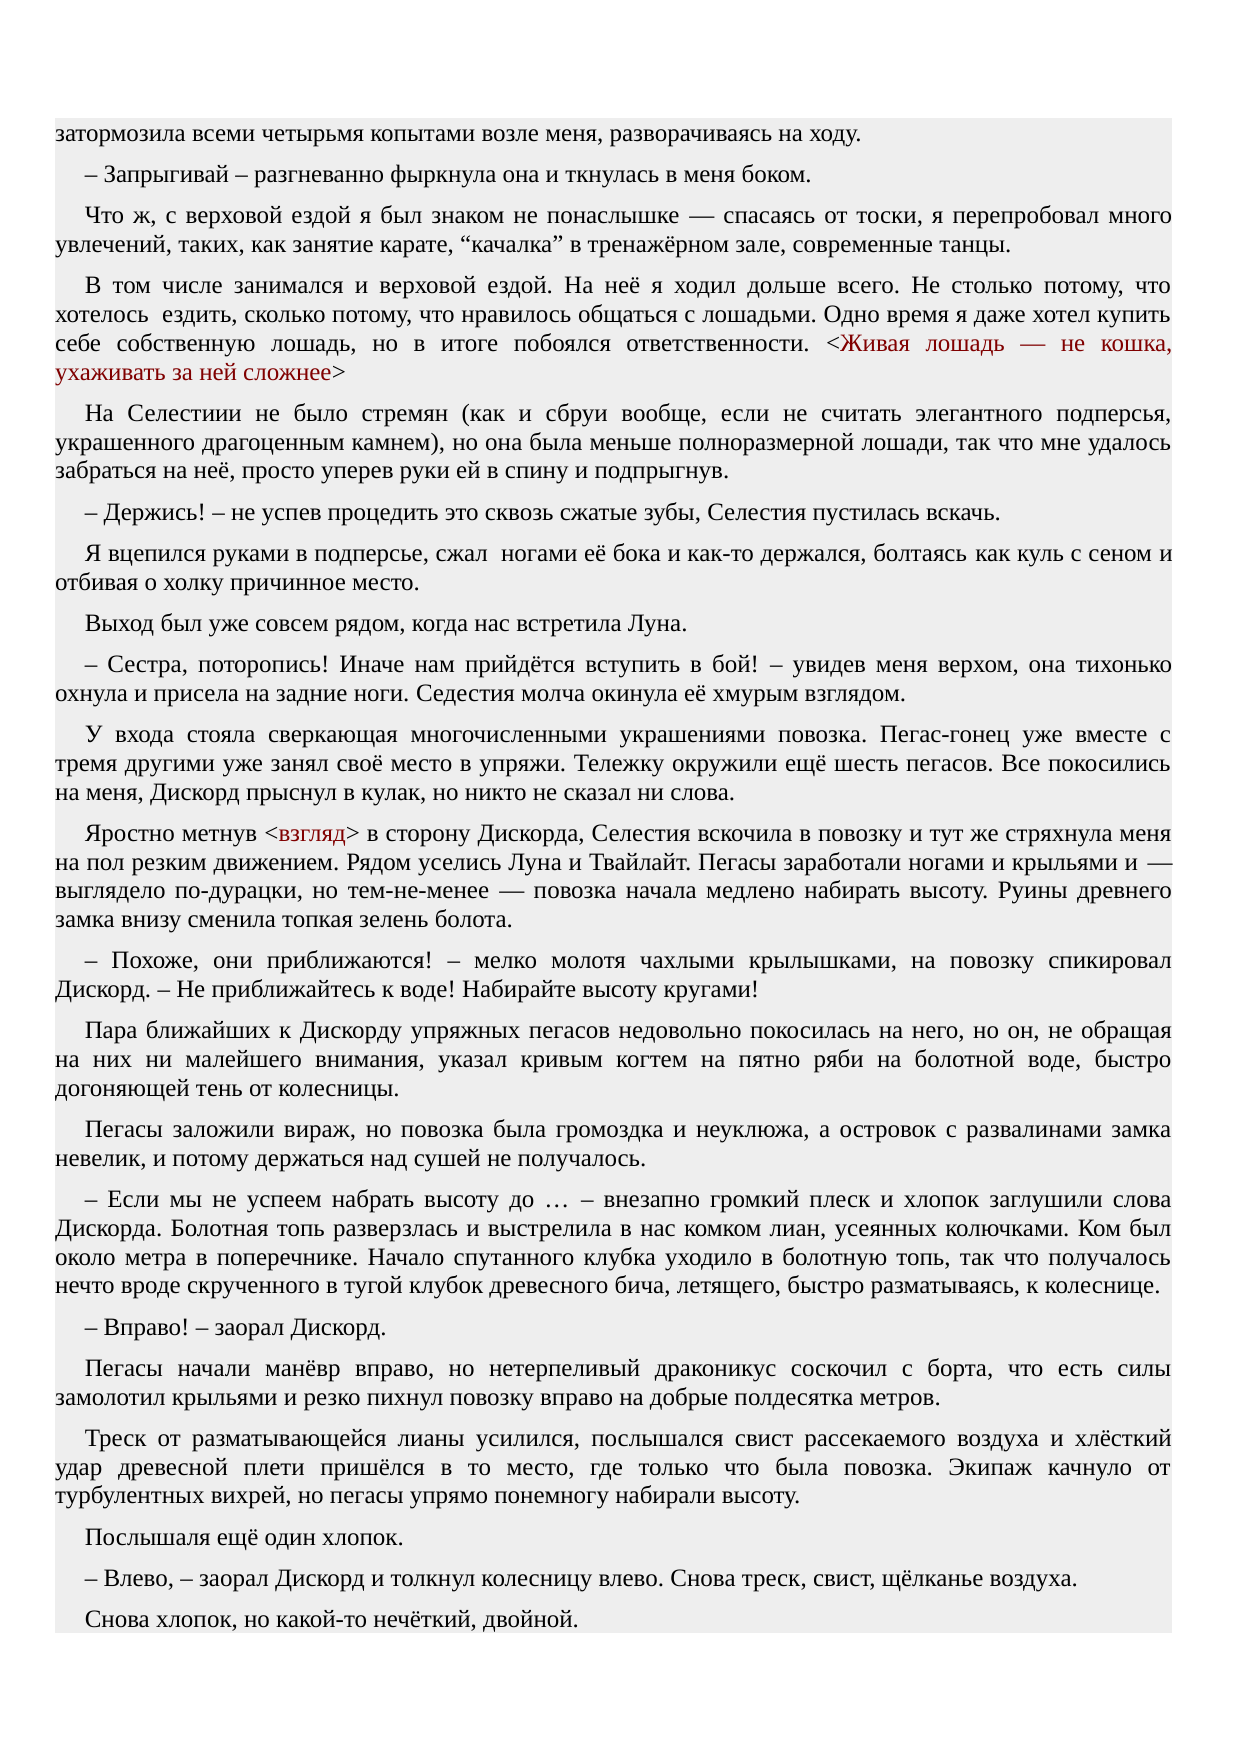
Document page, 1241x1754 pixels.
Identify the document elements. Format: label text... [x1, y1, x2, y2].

text – Похоже, они приближаются! – мелко молотя чахлыми крылышками, на повозку спикировал Дискорд. – Не приближайтесь к воде! Набирайте высоту кругами! [55, 946, 1172, 1003]
text – Держись! – не успев процедить это сквозь сжатые зубы, Селестия пустилась вскачь. [55, 497, 1172, 526]
text Пара ближайших к Дискорду упряжных пегасов недовольно покосилась на него, но он, не обращая на них ни малейшего внимания, указал кривым когтем на пятно ряби на болотной воде, быстро догоняющей тень от колесницы. [55, 1016, 1172, 1102]
text Снова хлопок, но какой-то нечёткий, двойной. [55, 1604, 1172, 1633]
text Пегасы начали манёвр вправо, но нетерпеливый драконикус соскочил с борта, что есть силы замолотил крыльями и резко пихнул повозку вправо на добрые полдесятка метров. [55, 1353, 1172, 1411]
text В том числе занимался и верховой ездой. На неё я ходил дольше всего. Не столько потому, что хотелось ездить, сколько потому, что нравилось общаться с лошадьми. Одно время я даже хотел купить себе собственную лошадь, но в итоге побоялся ответственности. <Живая лошадь — не кошка, ухаживать за ней сложнее> [55, 271, 1172, 386]
text На Селестиии не было стремян (как и сбруи вообще, если не считать элегантного подперсья, украшенного драгоценным камнем), но она была меньше полноразмерной лошади, так что мне удалось забраться на неё, просто уперев руки ей в спину и подпрыгнув. [55, 398, 1172, 484]
text Треск от разматывающейся лианы усилился, послышался свист рассекаемого воздуха и хлёсткий удар древесной плети пришёлся в то место, где только что была повозка. Экипаж качнуло от турбулентных вихрей, но пегасы упрямо понемногу набирали высоту. [55, 1423, 1172, 1509]
text У входа стояла сверкающая многочисленными украшениями повозка. Пегас-гонец уже вместе с тремя другими уже занял своё место в упряжи. Тележку окружили ещё шесть пегасов. Все покосились на меня, Дискорд прыснул в кулак, но никто не сказал ни слова. [55, 719, 1172, 806]
text – Если мы не успеем набрать высоту до … – внезапно громкий плеск и хлопок заглушили слова Дискорда. Болотная топь разверзлась и выстрелила в нас комком лиан, усеянных колючками. Ком был около метра в поперечнике. Начало спутанного клубка уходило в болотную топь, так что получалось нечто вроде скрученного в тугой клубок древесного бича, летящего, быстро разматываясь, к колеснице. [55, 1184, 1172, 1299]
text – Сестра, поторопись! Иначе нам прийдётся вступить в бой! – увидев меня верхом, она тихонько охнула и присела на задние ноги. Седестия молча окинула её хмурым взглядом. [55, 649, 1172, 707]
text Я вцепился руками в подперсье, сжал ногами её бока и как-то держался, болтаясь как куль с сеном и отбивая о холку причинное место. [55, 538, 1172, 596]
text затормозила всеми четырьмя копытами возле меня, разворачиваясь на ходу. [55, 118, 1172, 147]
text – Вправо! – заорал Дискорд. [55, 1312, 1172, 1341]
text – Запрыгивай – разгневанно фыркнула она и ткнулась в меня боком. [55, 159, 1172, 188]
text Выход был уже совсем рядом, когда нас встретила Луна. [55, 608, 1172, 637]
text Что ж, с верховой ездой я был знаком не понаслышке — спасаясь от тоски, я перепробовал много увлечений, таких, как занятие карате, “качалка” в тренажёрном зале, современные танцы. [55, 201, 1172, 258]
text Яростно метнув <взгляд> в сторону Дискорда, Селестия вскочила в повозку и тут же стряхнула меня на пол резким движением. Рядом уселись Луна и Твайлайт. Пегасы заработали ногами и крыльями и — выглядело по-дурацки, но тем-не-менее — повозка начала медлено набирать высоту. Руины древнего замка внизу сменила топкая зелень болота. [55, 818, 1172, 933]
text Пегасы заложили вираж, но повозка была громоздка и неуклюжа, а островок с развалинами замка невелик, и потому держаться над сушей не получалось. [55, 1114, 1172, 1172]
text – Влево, – заорал Дискорд и толкнул колесницу влево. Снова треск, свист, щёлканье воздуха. [55, 1563, 1172, 1592]
text Послышаля ещё один хлопок. [55, 1522, 1172, 1551]
